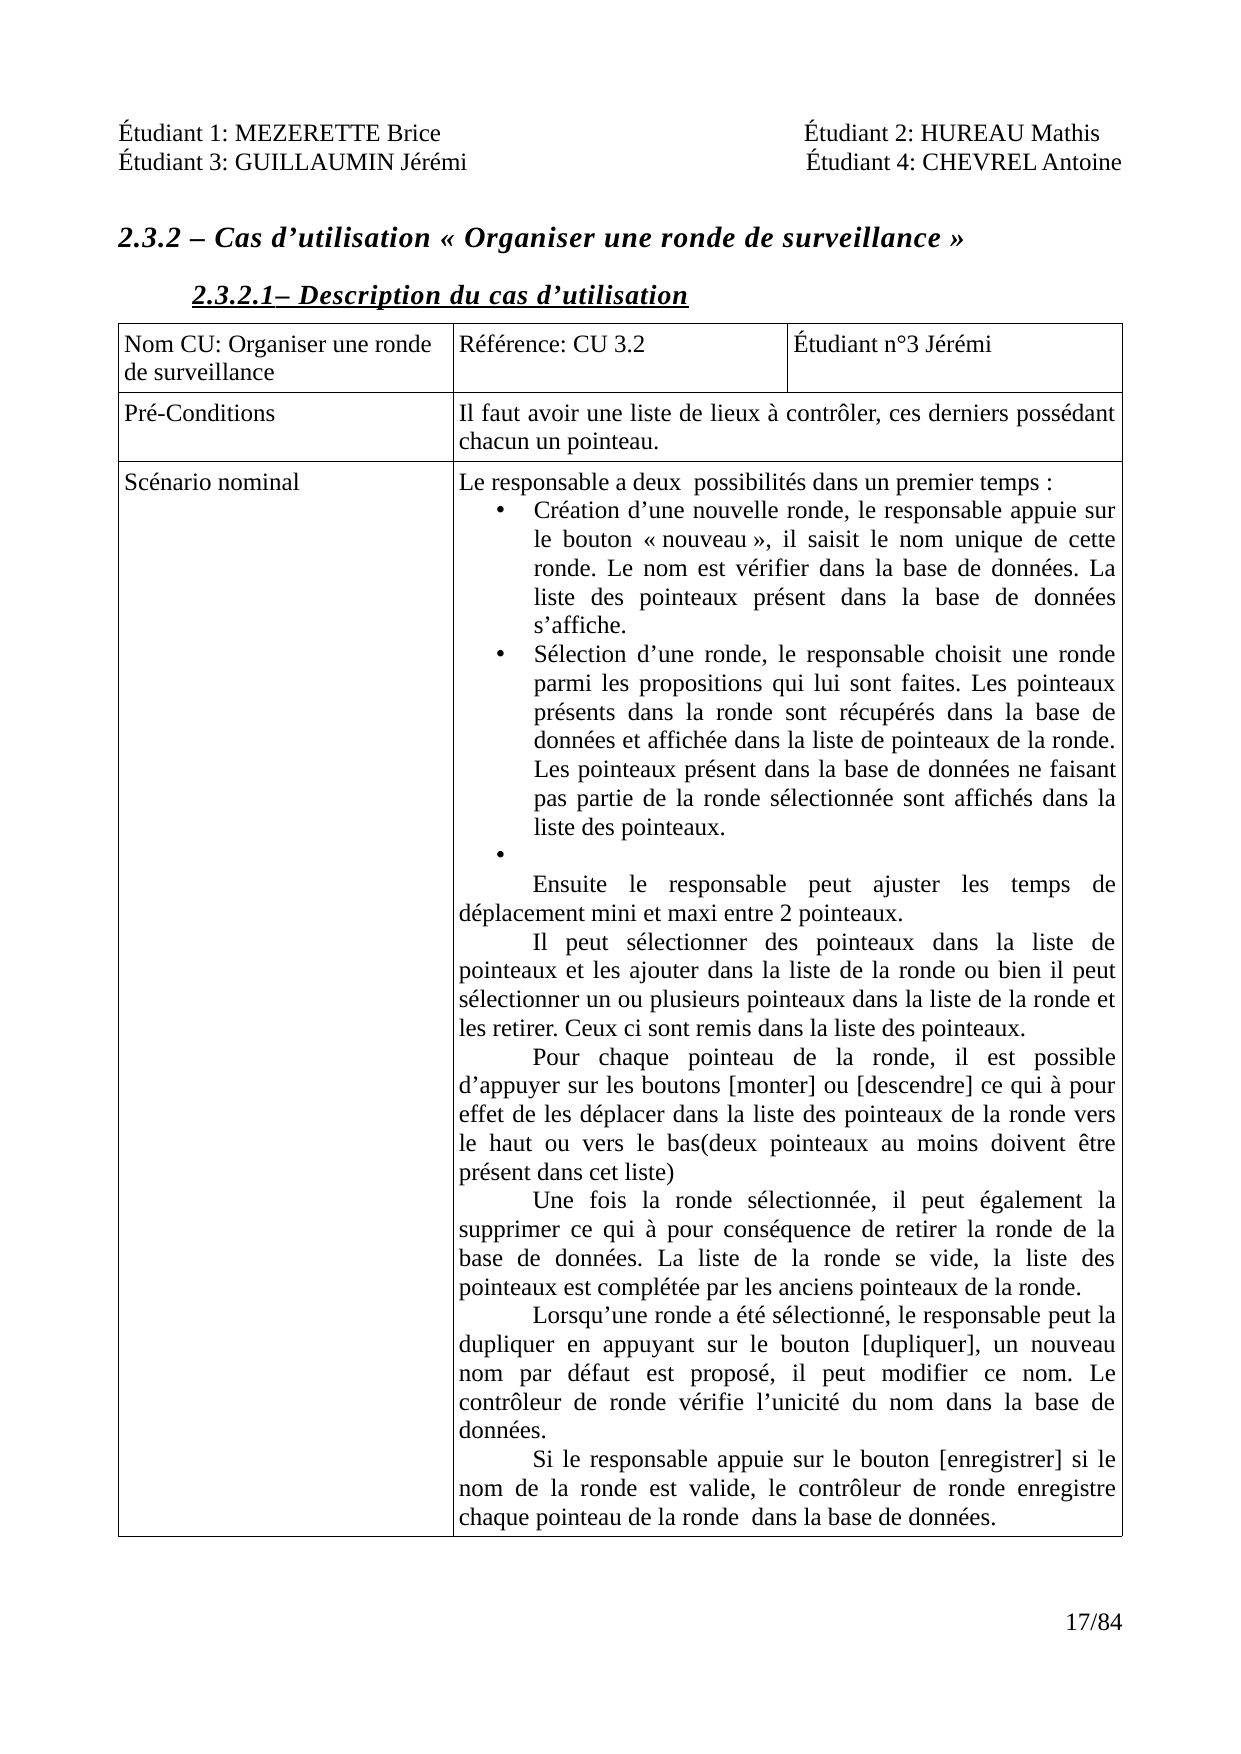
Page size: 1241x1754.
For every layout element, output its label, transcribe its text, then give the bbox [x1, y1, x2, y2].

table_header Étudiant n°3 Jérémi [788, 324, 1122, 392]
subtitle 2.3.2.1– Description du cas d’utilisation [118, 278, 1122, 310]
table_header Référence: CU 3.2 [454, 324, 787, 392]
table_cell Scénario nominal [119, 462, 453, 1536]
table_header Nom CU: Organiser une ronde de surveillance [119, 324, 453, 392]
table_cell Le responsable a deux possibilités dans un premier temps : Création d’une nouvelle ronde, le responsable appuie sur le bouton « nouveau », il saisit le nom unique de cette ronde. Le nom est vérifier dans la base de données. La liste des pointeaux présent dans la base de données s’affiche. Sélection d’une ronde, le responsable choisit une ronde parmi les propositions qui lui sont faites. Les pointeaux présents dans la ronde sont récupérés dans la base de données et affichée dans la liste de pointeaux de la ronde. Les pointeaux présent dans la base de données ne faisant pas partie de la ronde sélectionnée sont affichés dans la liste des pointeaux. Ensuite le responsable peut ajuster les temps de déplacement mini et maxi entre 2 pointeaux. Il peut sélectionner des pointeaux dans la liste de pointeaux et les ajouter dans la liste de la ronde ou bien il peut sélectionner un ou plusieurs pointeaux dans la liste de la ronde et les retirer. Ceux ci sont remis dans la liste des pointeaux. Pour chaque pointeau de la ronde, il est possible d’appuyer sur les boutons [monter] ou [descendre] ce qui à pour effet de les déplacer dans la liste des pointeaux de la ronde vers le haut ou vers le bas(deux pointeaux au moins doivent être présent dans cet liste) Une fois la ronde sélectionnée, il peut également la supprimer ce qui à pour conséquence de retirer la ronde de la base de données. La liste de la ronde se vide, la liste des pointeaux est complétée par les anciens pointeaux de la ronde. Lorsqu’une ronde a été sélectionné, le responsable peut la dupliquer en appuyant sur le bouton [dupliquer], un nouveau nom par défaut est proposé, il peut modifier ce nom. Le contrôleur de ronde vérifie l’unicité du nom dans la base de données. Si le responsable appuie sur le bouton [enregistrer] si le nom de la ronde est valide, le contrôleur de ronde enregistre chaque pointeau de la ronde dans la base de données. [454, 462, 1122, 1536]
table_cell Il faut avoir une liste de lieux à contrôler, ces derniers possédant chacun un pointeau. [454, 393, 1122, 461]
table_cell Pré-Conditions [119, 393, 453, 461]
subtitle 2.3.2 – Cas d’utilisation « Organiser une ronde de surveillance » [118, 220, 1122, 253]
